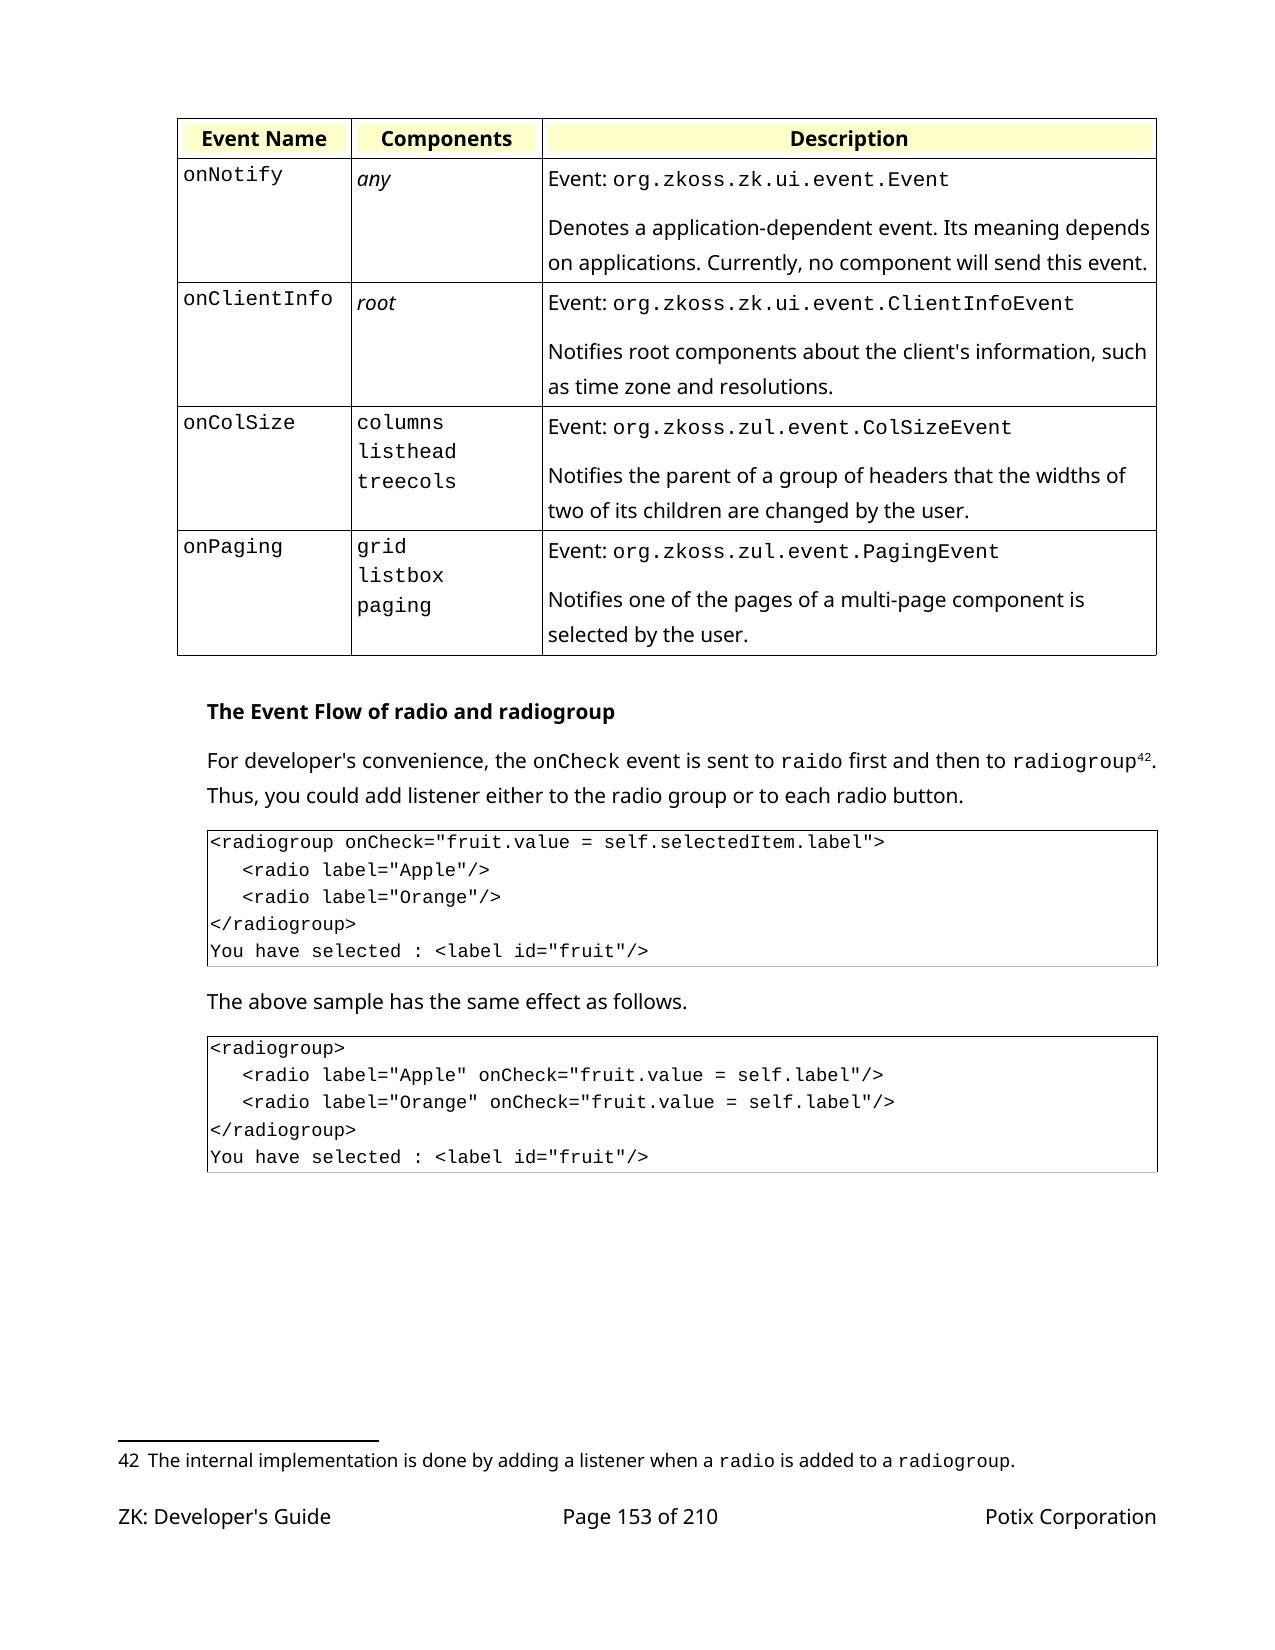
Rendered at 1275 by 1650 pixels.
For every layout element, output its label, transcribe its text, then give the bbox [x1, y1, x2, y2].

table_cell grid listbox paging [352, 531, 542, 655]
table_cell Event: org.zkoss.zul.event.ColSizeEvent Notifies the parent of a group of headers that the widths of two of its children are changed by the user. [543, 407, 1156, 530]
table_header Components [352, 119, 542, 158]
table_header Event Name [178, 119, 351, 158]
table_cell onNotify [178, 159, 351, 282]
table_cell onClientInfo [178, 283, 351, 406]
table_cell Event: org.zkoss.zul.event.PagingEvent Notifies one of the pages of a multi-page component is selected by the user. [543, 531, 1156, 655]
subtitle The Event Flow of radio and radiogroup [207, 697, 1157, 725]
table_cell Event: org.zkoss.zk.ui.event.ClientInfoEvent Notifies root components about the client's information, such as time zone and resolutions. [543, 283, 1156, 406]
table_cell Event: org.zkoss.zk.ui.event.Event Denotes a application-dependent event. Its meaning depends on applications. Currently, no component will send this event. [543, 159, 1156, 282]
text <radio label="Orange" onCheck="fruit.value = self.label"/> [208, 1090, 1157, 1114]
text The internal implementation is done by adding a listener when a radio is added to a radiogroup. [118, 1447, 1157, 1473]
table_cell onPaging [178, 531, 351, 655]
table_cell onColSize [178, 407, 351, 530]
table_cell any [352, 159, 542, 282]
text You have selected : <label id="fruit"/> [208, 1145, 1157, 1172]
text </radiogroup> [208, 1117, 1157, 1142]
table_cell root [352, 283, 542, 406]
text <radio label="Orange"/> [208, 885, 1157, 909]
table_header Description [543, 119, 1156, 158]
text For developer's convenience, the onCheck event is sent to raido first and then to radiogroup. Thus, you could add listener either to the radio group or to each radio button. [207, 746, 1157, 810]
text </radiogroup> [208, 912, 1157, 936]
text <radio label="Apple" onCheck="fruit.value = self.label"/> [208, 1063, 1157, 1087]
text <radiogroup onCheck="fruit.value = self.selectedItem.label"> [208, 831, 1157, 855]
text The above sample has the same effect as follows. [207, 987, 1157, 1015]
text <radiogroup> [208, 1037, 1157, 1060]
table_cell columns listhead treecols [352, 407, 542, 530]
text <radio label="Apple"/> [208, 858, 1157, 882]
text You have selected : <label id="fruit"/> [208, 939, 1157, 966]
